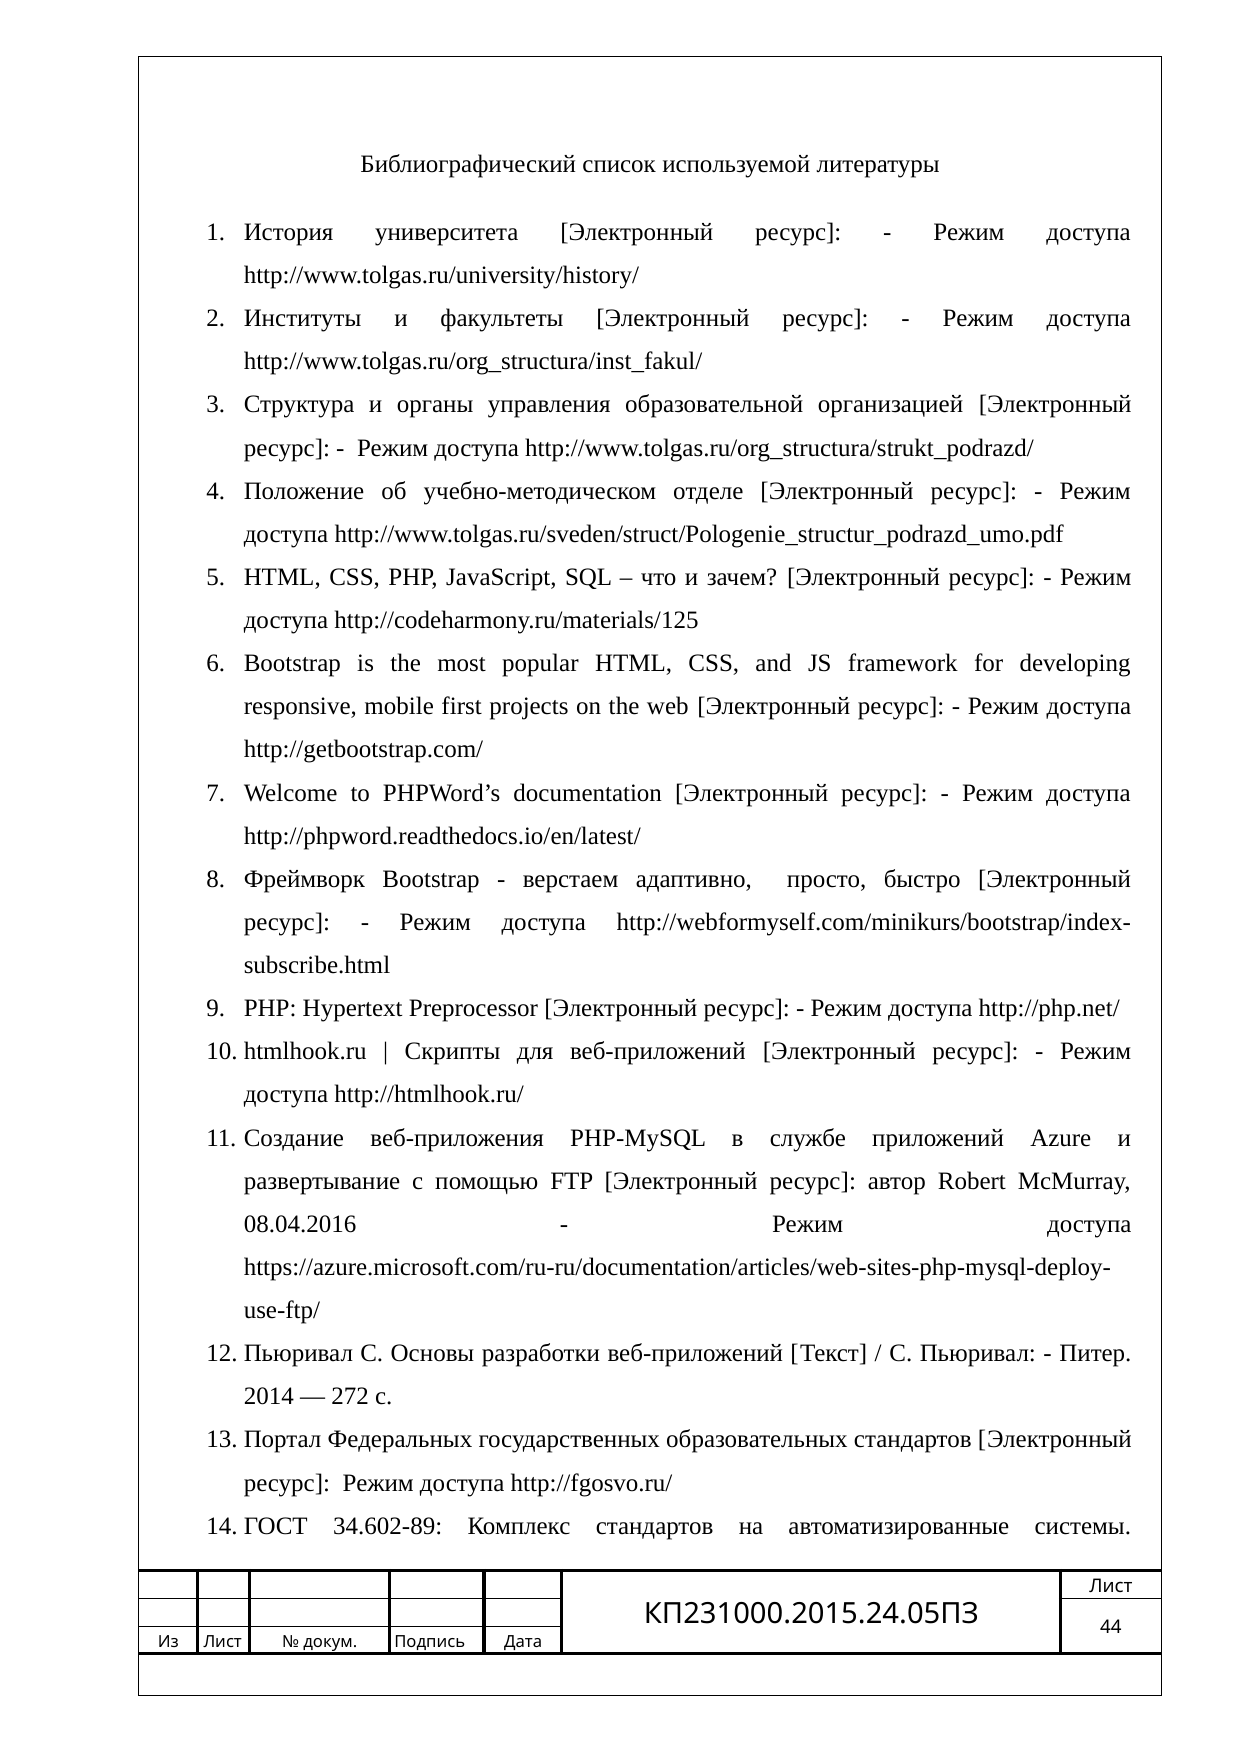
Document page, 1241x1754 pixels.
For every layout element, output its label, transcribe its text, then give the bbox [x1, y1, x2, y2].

list Welcome to PHPWord’s documentation [Электронный ресурс]: - Режим доступа http://phpword.readthedocs.io/en/latest/ [206, 778, 1132, 849]
list История университета [Электронный ресурс]: - Режим доступа http://www.tolgas.ru/university/history/ [206, 217, 1132, 289]
list Bootstrap is the most popular HTML, CSS, and JS framework for developing responsive, mobile first projects on the web [Электронный ресурс]: - Режим доступа http://getbootstrap.com/ [206, 648, 1132, 763]
list Структура и органы управления образовательной организацией [Электронный ресурс]: - Режим доступа http://www.tolgas.ru/org_structura/strukt_podrazd/ [206, 389, 1132, 461]
list Портал Федеральных государственных образовательных стандартов [Электронный ресурс]: Режим доступа http://fgosvo.ru/ [206, 1424, 1132, 1496]
list HTML, CSS, PHP, JavaScript, SQL – что и зачем? [Электронный ресурс]: - Режим доступа http://codeharmony.ru/materials/125 [206, 562, 1132, 634]
list Институты и факультеты [Электронный ресурс]: - Режим доступа http://www.tolgas.ru/org_structura/inst_fakul/ [206, 303, 1132, 375]
subtitle Библиографический список используемой литературы [168, 149, 1132, 178]
list Положение об учебно-методическом отделе [Электронный ресурс]: - Режим доступа http://www.tolgas.ru/sveden/struct/Pologenie_structur_podrazd_umo.pdf [206, 476, 1132, 548]
list htmlhook.ru | Скрипты для веб-приложений [Электронный ресурс]: - Режим доступа http://htmlhook.ru/ [206, 1036, 1132, 1108]
list Создание веб-приложения PHP-MySQL в службе приложений Azure и развертывание с помощью FTP [Электронный ресурс]: автор Robert McMurray, 08.04.2016 - Режим доступа https://azure.microsoft.com/ru-ru/documentation/articles/web-sites-php-mysql-deploy-use-ftp/ [206, 1123, 1132, 1324]
list PHP: Hypertext Preprocessor [Электронный ресурс]: - Режим доступа http://php.net/ [206, 993, 1132, 1022]
list ГОСТ 34.602-89: Комплекс стандартов на автоматизированные системы. [206, 1511, 1132, 1539]
list Пьюривал С. Основы разработки веб-приложений [Текст] / С. Пьюривал: - Питер. 2014 — 272 с. [206, 1338, 1132, 1410]
list Фреймворк Bootstrap - верстаем адаптивно, просто, быстро [Электронный ресурс]: - Режим доступа http://webformyself.com/minikurs/bootstrap/index-subscribe.html [206, 864, 1132, 979]
